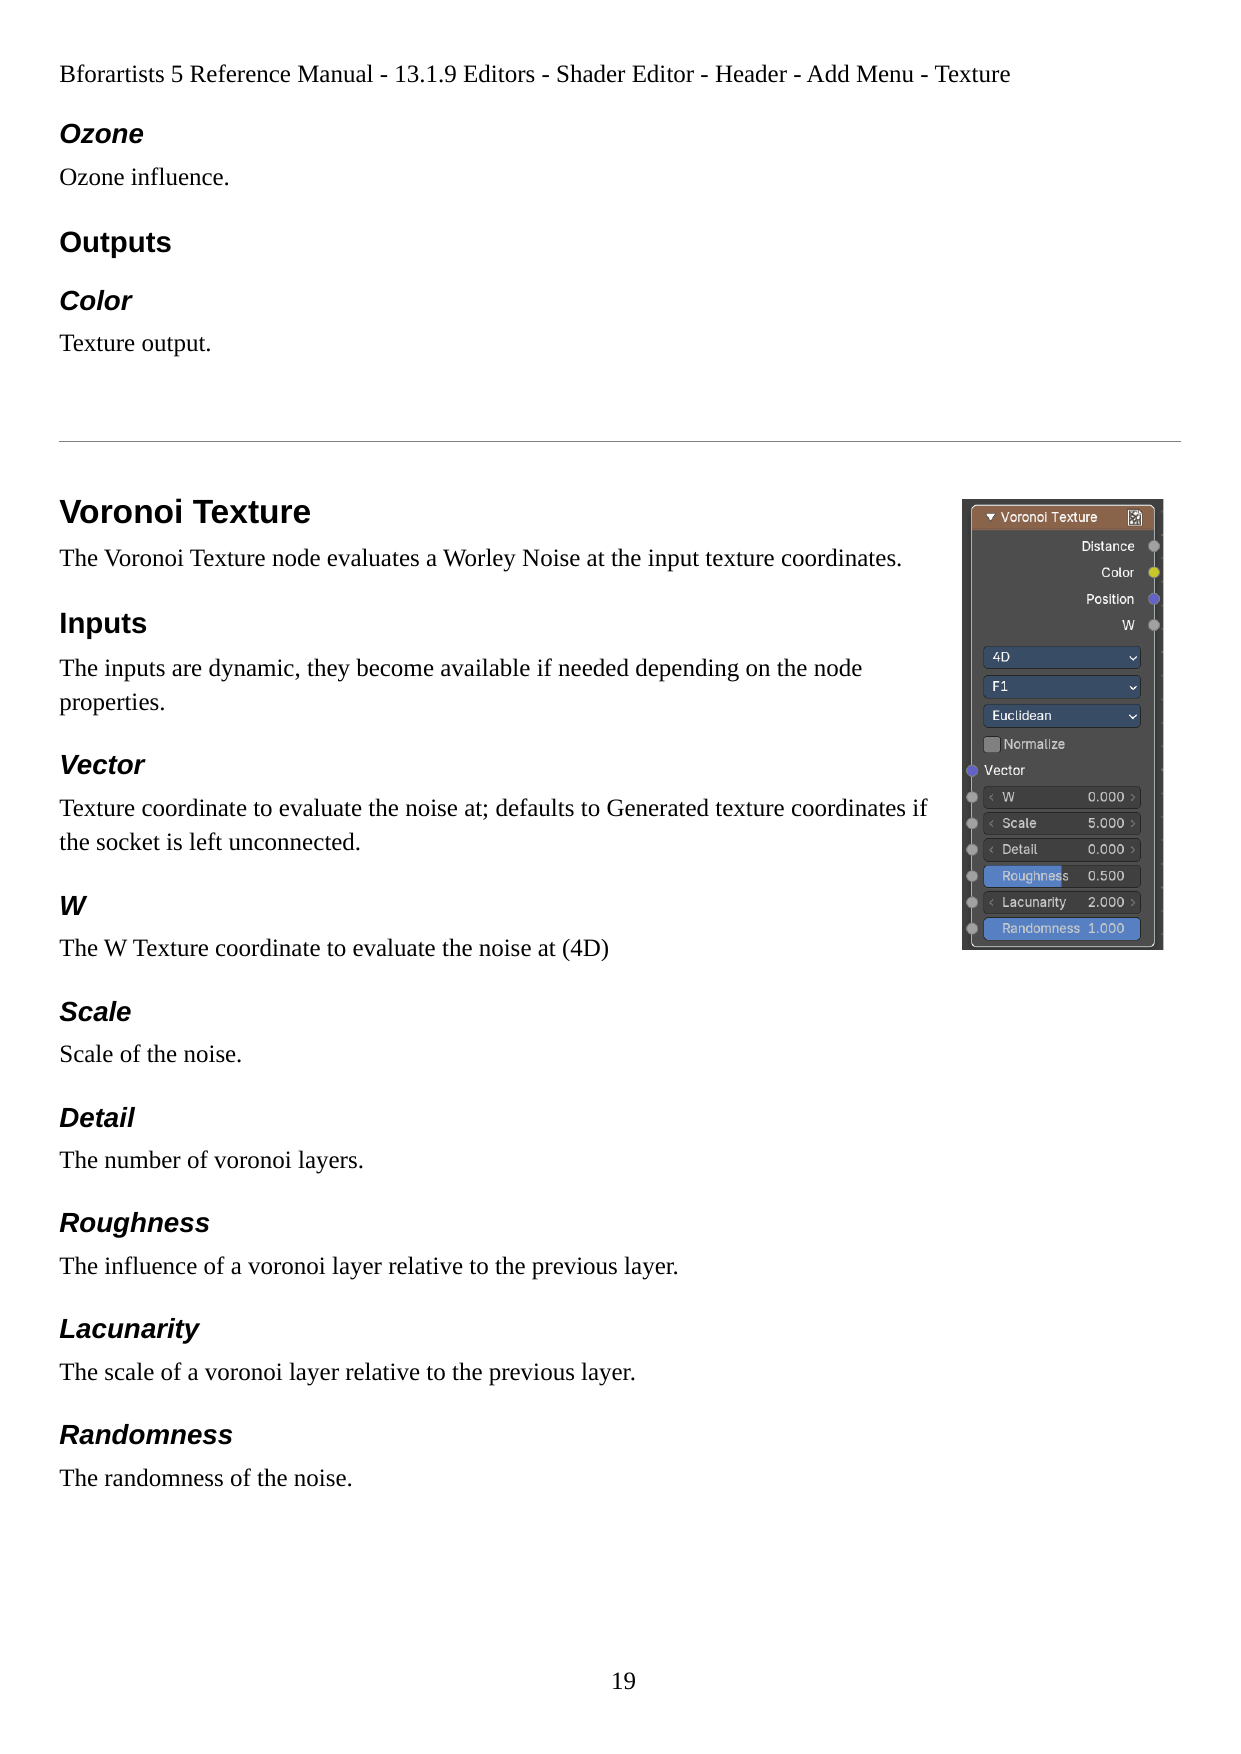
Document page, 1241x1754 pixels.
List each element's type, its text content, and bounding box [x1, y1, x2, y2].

text The number of voronoi layers. [59, 1145, 1181, 1174]
subtitle Randomness [59, 1419, 1181, 1451]
subtitle Color [59, 284, 1181, 316]
text The W Texture coordinate to evaluate the noise at (4D) [59, 933, 1181, 962]
subtitle [1164, 606, 1181, 640]
subtitle Outputs [59, 225, 1181, 259]
text Ozone influence. [59, 162, 1181, 190]
picture [962, 499, 1164, 950]
text Texture coordinate to evaluate the noise at; defaults to Generated texture coordinates if the socket is left unconnected. [59, 793, 962, 856]
subtitle Ozone [59, 117, 1181, 149]
subtitle Inputs [59, 606, 962, 640]
subtitle [1164, 749, 1181, 781]
subtitle Roughness [59, 1207, 1181, 1239]
text The randomness of the noise. [59, 1463, 1181, 1492]
subtitle Vector [59, 749, 962, 781]
text The Voronoi Texture node evaluates a Worley Noise at the input texture coordinates. [59, 543, 962, 571]
text Texture output. [59, 328, 1181, 357]
text Scale of the noise. [59, 1039, 1181, 1068]
subtitle Detail [59, 1101, 1181, 1133]
text The inputs are dynamic, they become available if needed depending on the node properties. [59, 653, 962, 716]
subtitle Voronoi Texture [59, 492, 1181, 530]
text The influence of a voronoi layer relative to the previous layer. [59, 1251, 1181, 1280]
subtitle Lacunarity [59, 1313, 1181, 1345]
subtitle [1164, 889, 1181, 921]
subtitle Scale [59, 995, 1181, 1027]
text The scale of a voronoi layer relative to the previous layer. [59, 1357, 1181, 1386]
subtitle W [59, 889, 962, 921]
